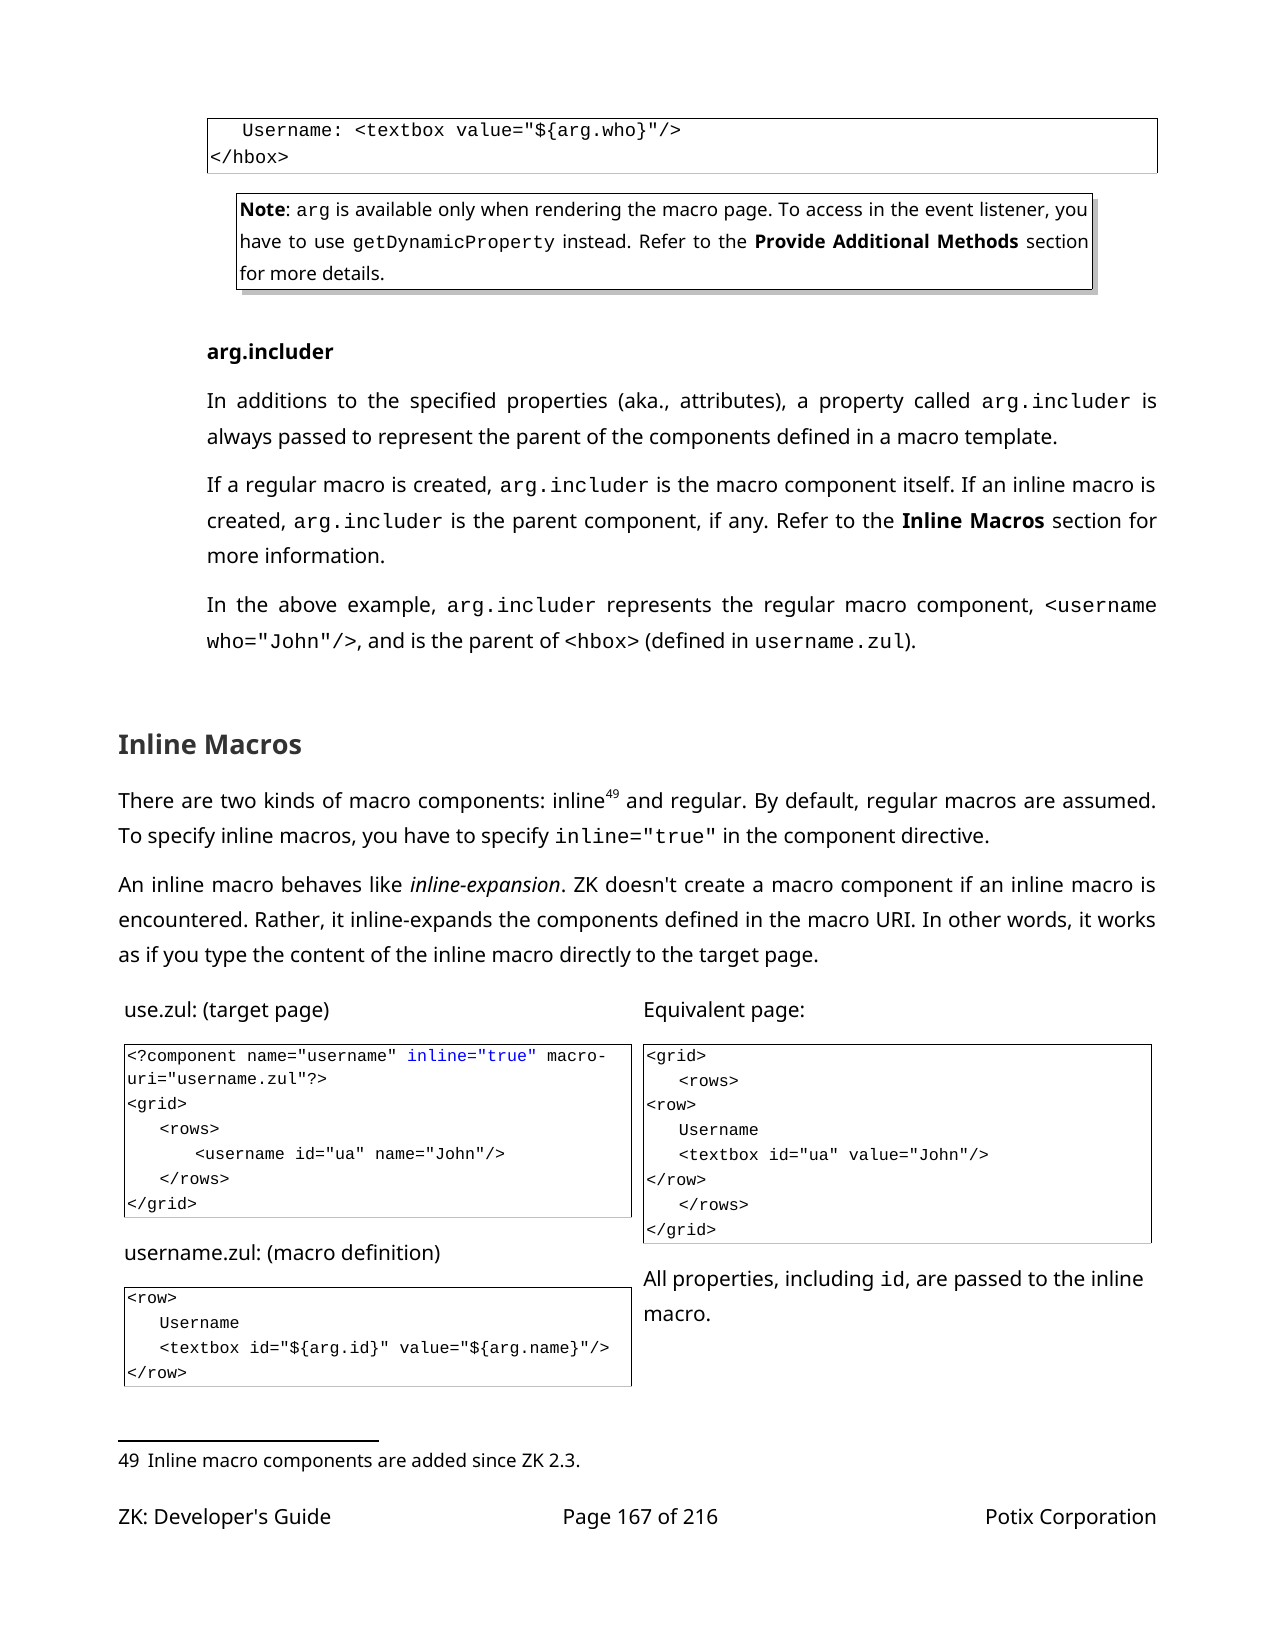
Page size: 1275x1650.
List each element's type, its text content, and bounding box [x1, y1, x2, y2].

text There are two kinds of macro components: inline and regular. By default, regular macros are assumed. To specify inline macros, you have to specify inline="true" in the component directive. [118, 786, 1157, 849]
text </hbox> [208, 145, 1157, 173]
table_header Equivalent page: <grid> <rows> <row> Username <textbox id="ua" value="John"/> </row> </rows> </grid> All properties, including id, are passed to the inline macro. [638, 990, 1157, 1392]
text Inline macro components are added since ZK 2.3. [118, 1447, 1157, 1473]
text An inline macro behaves like inline-expansion. ZK doesn't create a macro component if an inline macro is encountered. Rather, it inline-expands the components defined in the macro URI. In other words, it works as if you type the content of the inline macro directly to the target page. [118, 870, 1157, 969]
text Username: <textbox value="${arg.who}"/> [208, 119, 1157, 142]
text In additions to the specified properties (aka., attributes), a property called arg.includer is always passed to represent the parent of the components defined in a macro template. [207, 386, 1157, 450]
table_header use.zul: (target page) <?component name="username" inline="true" macro-uri="username.zul"?> <grid> <rows> <username id="ua" name="John"/> </rows> </grid> username.zul: (macro definition) <row> Username <textbox id="${arg.id}" value="${arg.name}"/> </row> [118, 990, 637, 1392]
text If a regular macro is created, arg.includer is the macro component itself. If an inline macro is created, arg.includer is the parent component, if any. Refer to the Inline Macros section for more information. [207, 471, 1157, 570]
subtitle Inline Macros [118, 725, 1157, 762]
subtitle arg.includer [207, 337, 1157, 366]
text Note: arg is available only when rendering the macro page. To access in the event listener, you have to use getDynamicProperty instead. Refer to the Provide Additional Methods section for more details. [237, 194, 1092, 289]
text In the above example, arg.includer represents the regular macro component, <username who="John"/>, and is the parent of <hbox> (defined in username.zul). [207, 591, 1157, 654]
